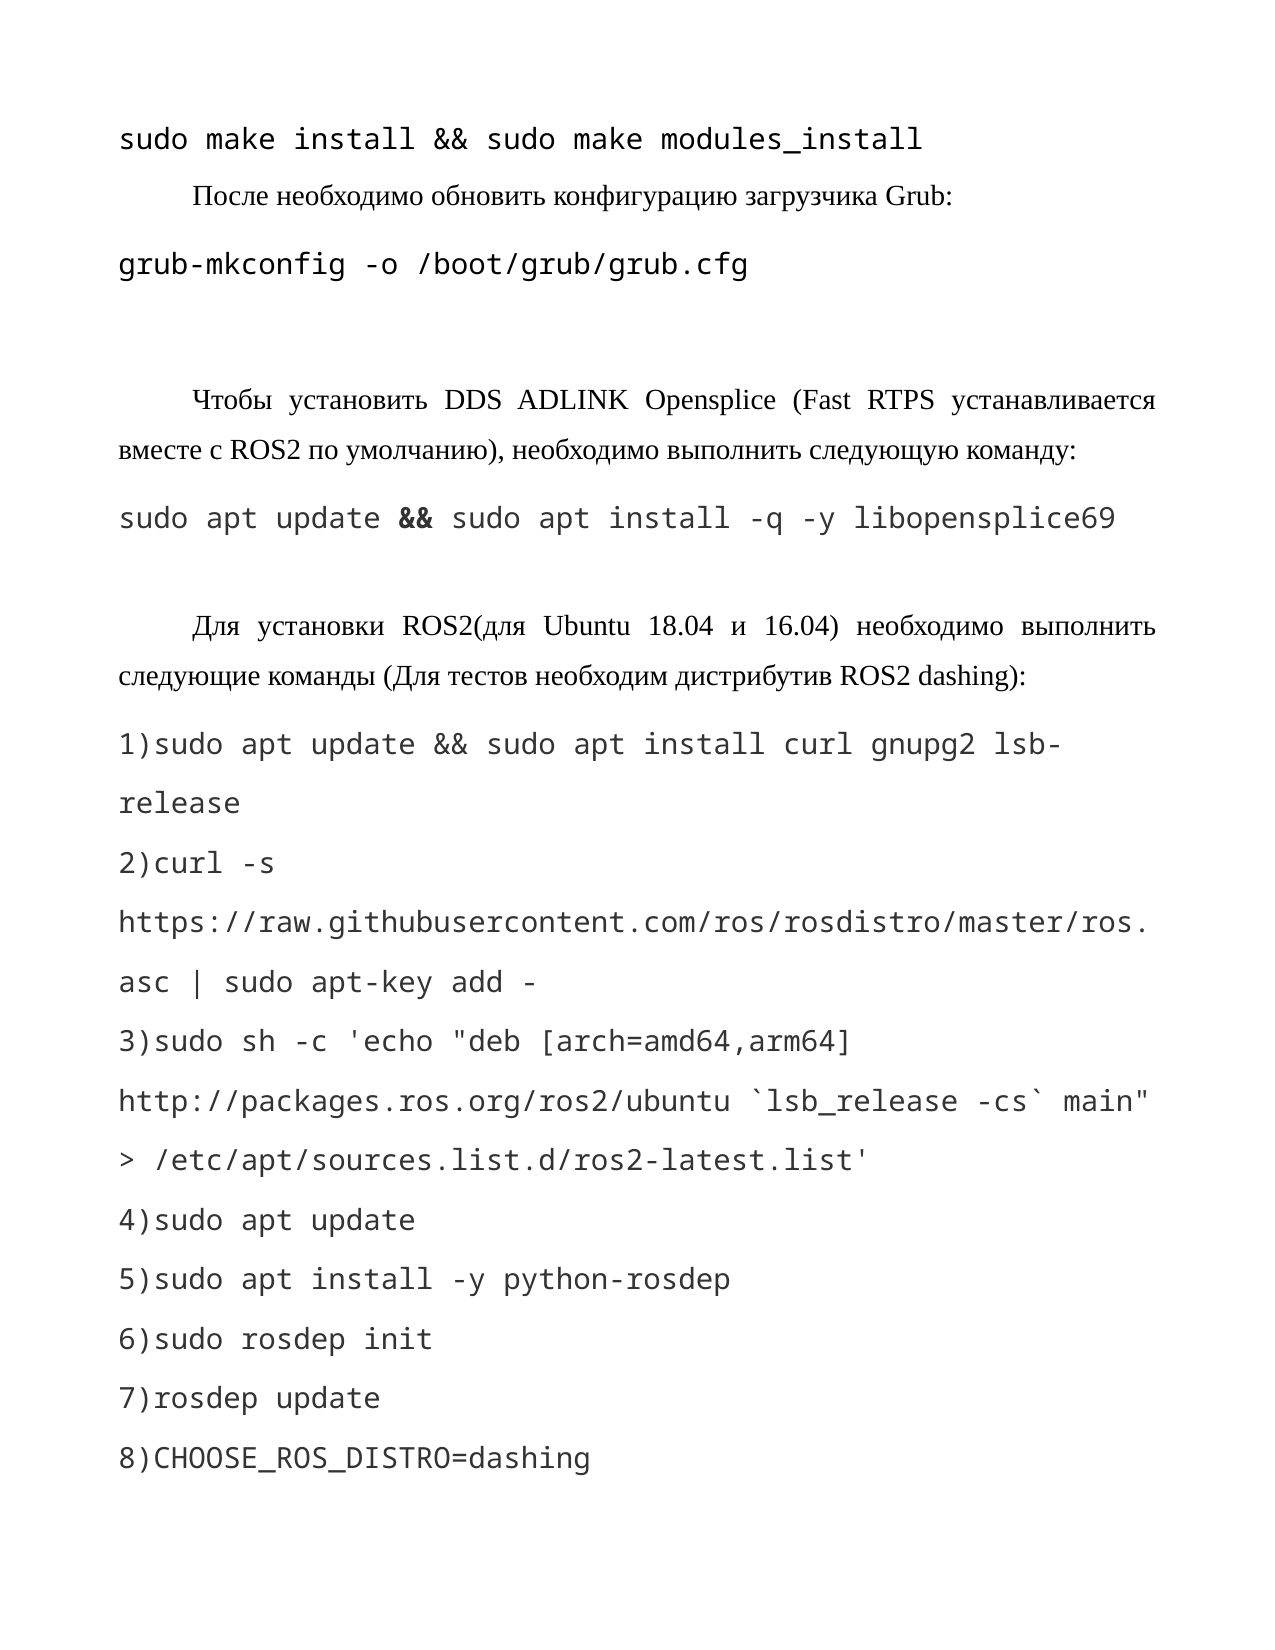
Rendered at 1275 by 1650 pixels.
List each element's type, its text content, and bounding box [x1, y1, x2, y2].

text grub-mkconfig -o /boot/grub/grub.cfg [118, 243, 1157, 283]
text 3)sudo sh -c 'echo "deb [arch=amd64,arm64] http://packages.ros.org/ros2/ubuntu `lsb_release -cs` main" > /etc/apt/sources.list.d/ros2-latest.list' [118, 1021, 1157, 1179]
text 6)sudo rosdep init [118, 1318, 1157, 1358]
text 8)CHOOSE_ROS_DISTRO=dashing [118, 1437, 1157, 1477]
text После необходимо обновить конфигурацию загрузчика Grub: [118, 178, 1157, 212]
text 2)curl -s https://raw.githubusercontent.com/ros/rosdistro/master/ros.asc | sudo apt-key add - [118, 842, 1157, 1001]
text 5)sudo apt install -y python-rosdep [118, 1258, 1157, 1298]
text 4)sudo apt update [118, 1199, 1157, 1239]
text sudo apt update && sudo apt install -q -y libopensplice69 [118, 497, 1157, 537]
text 1)sudo apt update && sudo apt install curl gnupg2 lsb-release [118, 723, 1157, 822]
text Чтобы установить DDS ADLINK Opensplice (Fast RTPS устанавливается вместе с ROS2 по умолчанию), необходимо выполнить следующую команду: [118, 382, 1157, 466]
text sudo make install && sudo make modules_install [118, 118, 1157, 158]
text Для установки ROS2(для Ubuntu 18.04 и 16.04) необходимо выполнить следующие команды (Для тестов необходим дистрибутив ROS2 dashing): [118, 608, 1157, 692]
text 7)rosdep update [118, 1377, 1157, 1417]
